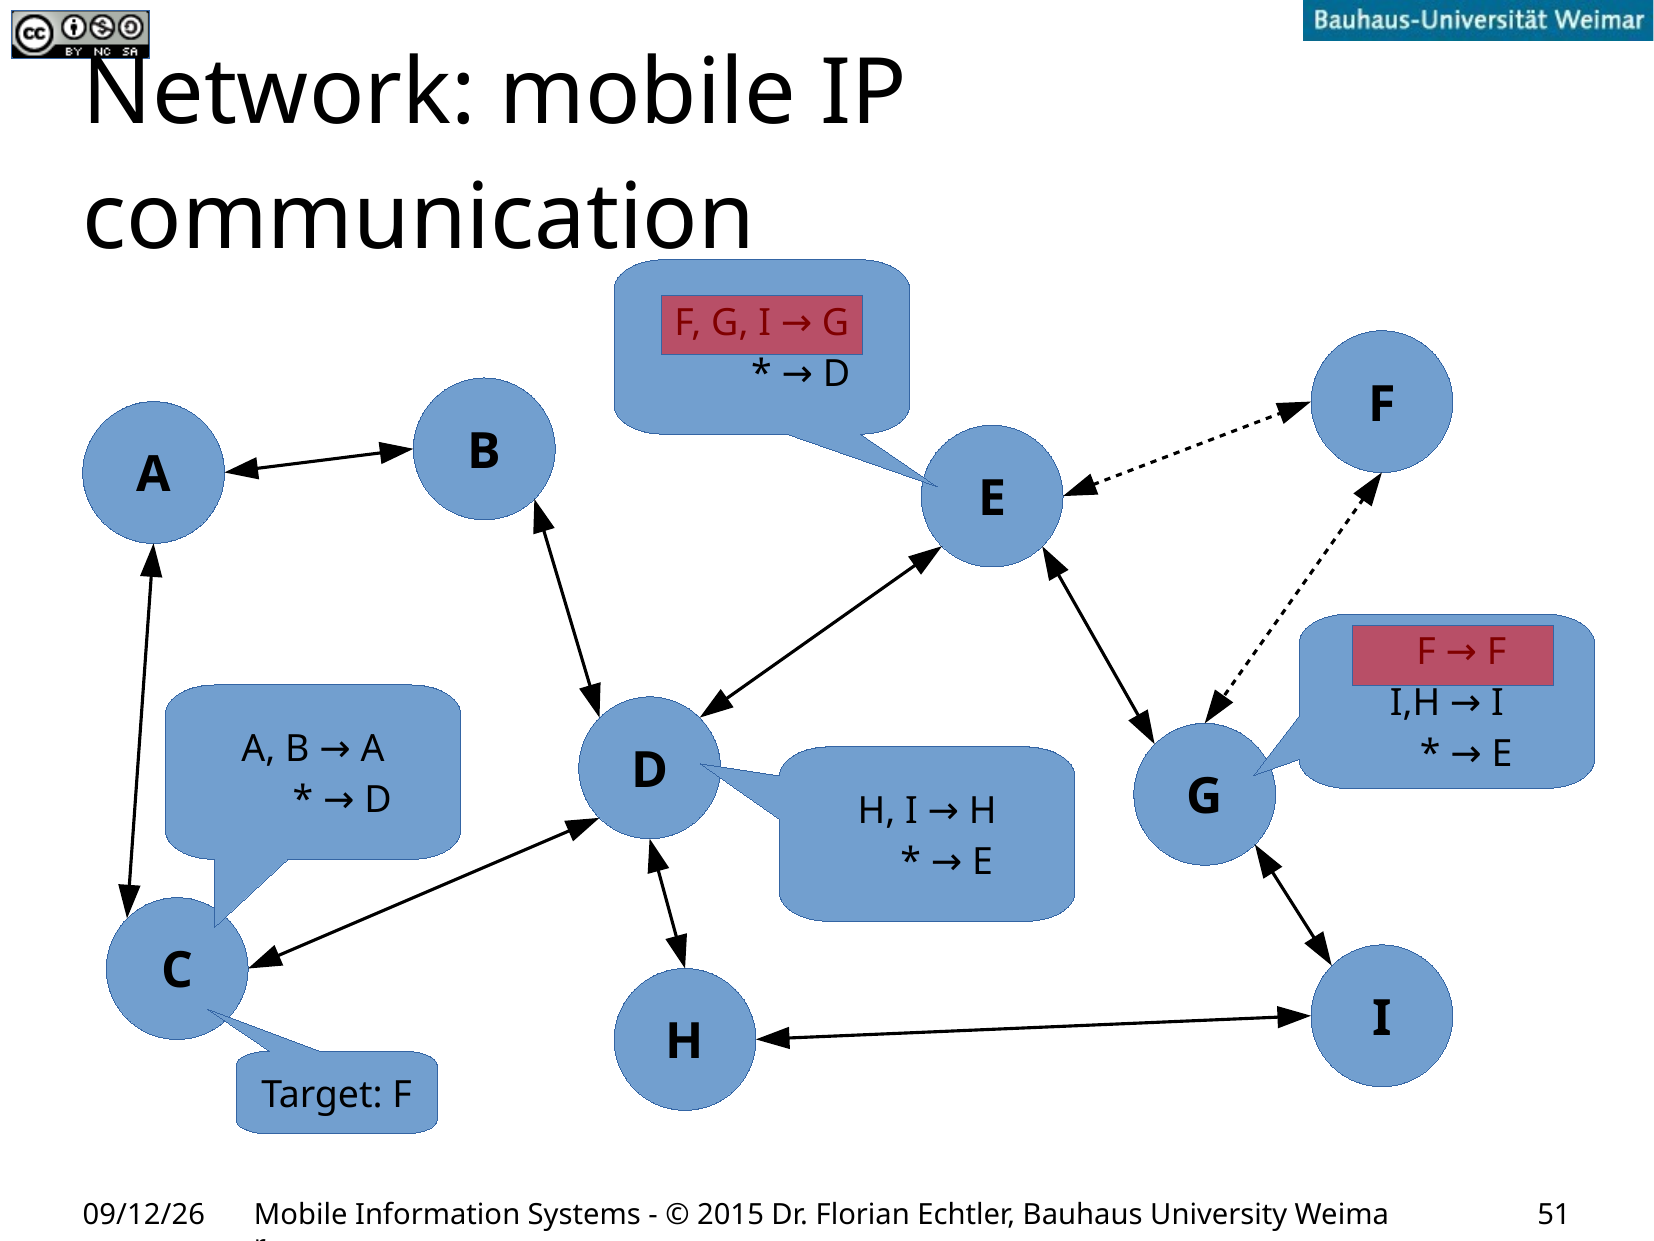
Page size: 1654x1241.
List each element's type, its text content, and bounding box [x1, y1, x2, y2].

text_box D [578, 696, 721, 839]
text_box C [106, 897, 249, 1040]
text_box [661, 295, 863, 355]
text_box F, G, I → G * → D [614, 259, 938, 487]
picture [1314, 7, 1548, 31]
text_box F → F I,H → I * → E [1253, 614, 1595, 789]
text_box A, B → A * → D [165, 684, 461, 928]
picture [12, 11, 149, 58]
text_box I [1311, 944, 1453, 1087]
text_box E [921, 425, 1064, 567]
text_box H, I → H * → E [700, 746, 1075, 922]
text_box Target: F [207, 1009, 438, 1134]
picture [1630, 36, 1638, 41]
title Network: mobile IP communication [82, 47, 1571, 255]
text_box G [1133, 723, 1276, 866]
text_box A [82, 401, 225, 544]
text_box [1352, 625, 1554, 686]
text_box B [413, 377, 556, 520]
text_box F [1311, 330, 1453, 473]
picture [1554, 8, 1644, 32]
text_box H [614, 968, 756, 1111]
